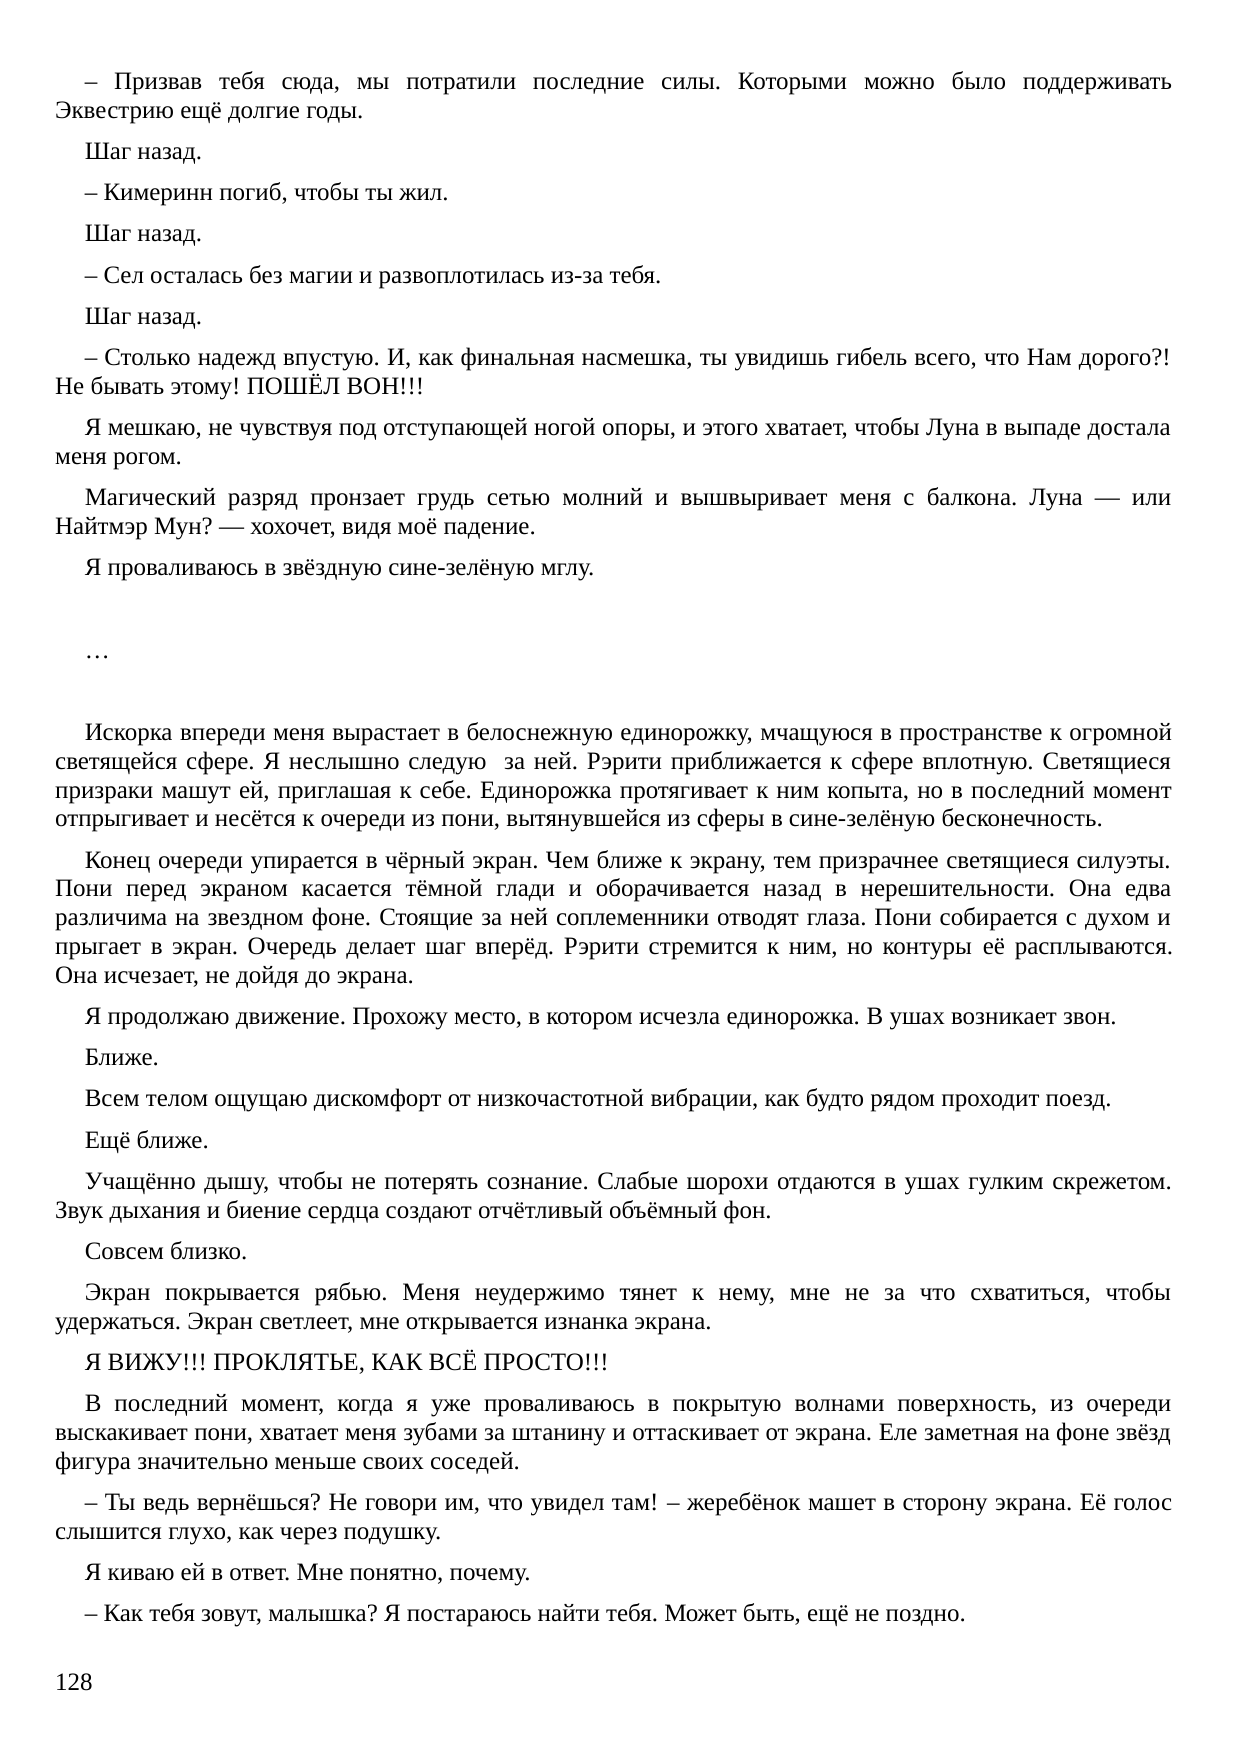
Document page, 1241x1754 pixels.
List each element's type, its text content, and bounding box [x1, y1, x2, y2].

text – Сел осталась без магии и развоплотилась из-за тебя. [55, 260, 1173, 288]
text – Как тебя зовут, малышка? Я постараюсь найти тебя. Может быть, ещё не поздно. [55, 1598, 1173, 1627]
text Ещё ближе. [55, 1125, 1173, 1153]
text … [55, 635, 1173, 663]
text Всем телом ощущаю дискомфорт от низкочастотной вибрации, как будто рядом проходит поезд. [55, 1083, 1173, 1112]
text Шаг назад. [55, 136, 1173, 165]
text – Столько надежд впустую. И, как финальная насмешка, ты увидишь гибель всего, что Нам дорого?! Не бывать этому! ПОШЁЛ ВОН!!! [55, 342, 1173, 400]
text – Ты ведь вернёшься? Не говори им, что увидел там! – жеребёнок машет в сторону экрана. Её голос слышится глухо, как через подушку. [55, 1487, 1173, 1545]
text Я ВИЖУ!!! ПРОКЛЯТЬЕ, КАК ВСЁ ПРОСТО!!! [55, 1347, 1173, 1376]
text Шаг назад. [55, 301, 1173, 330]
text – Призвав тебя сюда, мы потратили последние силы. Которыми можно было поддерживать Эквестрию ещё долгие годы. [55, 66, 1173, 123]
text Я продолжаю движение. Прохожу место, в котором исчезла единорожка. В ушах возникает звон. [55, 1001, 1173, 1030]
text Совсем близко. [55, 1236, 1173, 1265]
text Учащённо дышу, чтобы не потерять сознание. Слабые шорохи отдаются в ушах гулким скрежетом. Звук дыхания и биение сердца создают отчётливый объёмный фон. [55, 1166, 1173, 1223]
text Я проваливаюсь в звёздную сине-зелёную мглу. [55, 552, 1173, 581]
text Магический разряд пронзает грудь сетью молний и вышвыривает меня с балкона. Луна — или Найтмэр Мун? — хохочет, видя моё падение. [55, 482, 1173, 540]
text Я мешкаю, не чувствуя под отступающей ногой опоры, и этого хватает, чтобы Луна в выпаде достала меня рогом. [55, 412, 1173, 470]
text Конец очереди упирается в чёрный экран. Чем ближе к экрану, тем призрачнее светящиеся силуэты. Пони перед экраном касается тёмной глади и оборачивается назад в нерешительности. Она едва различима на звездном фоне. Стоящие за ней соплеменники отводят глаза. Пони собирается с духом и прыгает в экран. Очередь делает шаг вперёд. Рэрити стремится к ним, но контуры её расплываются. Она исчезает, не дойдя до экрана. [55, 845, 1173, 988]
text Искорка впереди меня вырастает в белоснежную единорожку, мчащуюся в пространстве к огромной светящейся сфере. Я неслышно следую за ней. Рэрити приближается к сфере вплотную. Светящиеся призраки машут ей, приглашая к себе. Единорожка протягивает к ним копыта, но в последний момент отпрыгивает и несётся к очереди из пони, вытянувшейся из сферы в сине-зелёную бесконечность. [55, 717, 1173, 832]
text В последний момент, когда я уже проваливаюсь в покрытую волнами поверхность, из очереди выскакивает пони, хватает меня зубами за штанину и оттаскивает от экрана. Еле заметная на фоне звёзд фигура значительно меньше своих соседей. [55, 1388, 1173, 1475]
text Шаг назад. [55, 218, 1173, 247]
text Экран покрывается рябью. Меня неудержимо тянет к нему, мне не за что схватиться, чтобы удержаться. Экран светлеет, мне открывается изнанка экрана. [55, 1277, 1173, 1335]
text Ближе. [55, 1042, 1173, 1071]
text – Кимеринн погиб, чтобы ты жил. [55, 177, 1173, 206]
text Я киваю ей в ответ. Мне понятно, почему. [55, 1557, 1173, 1586]
